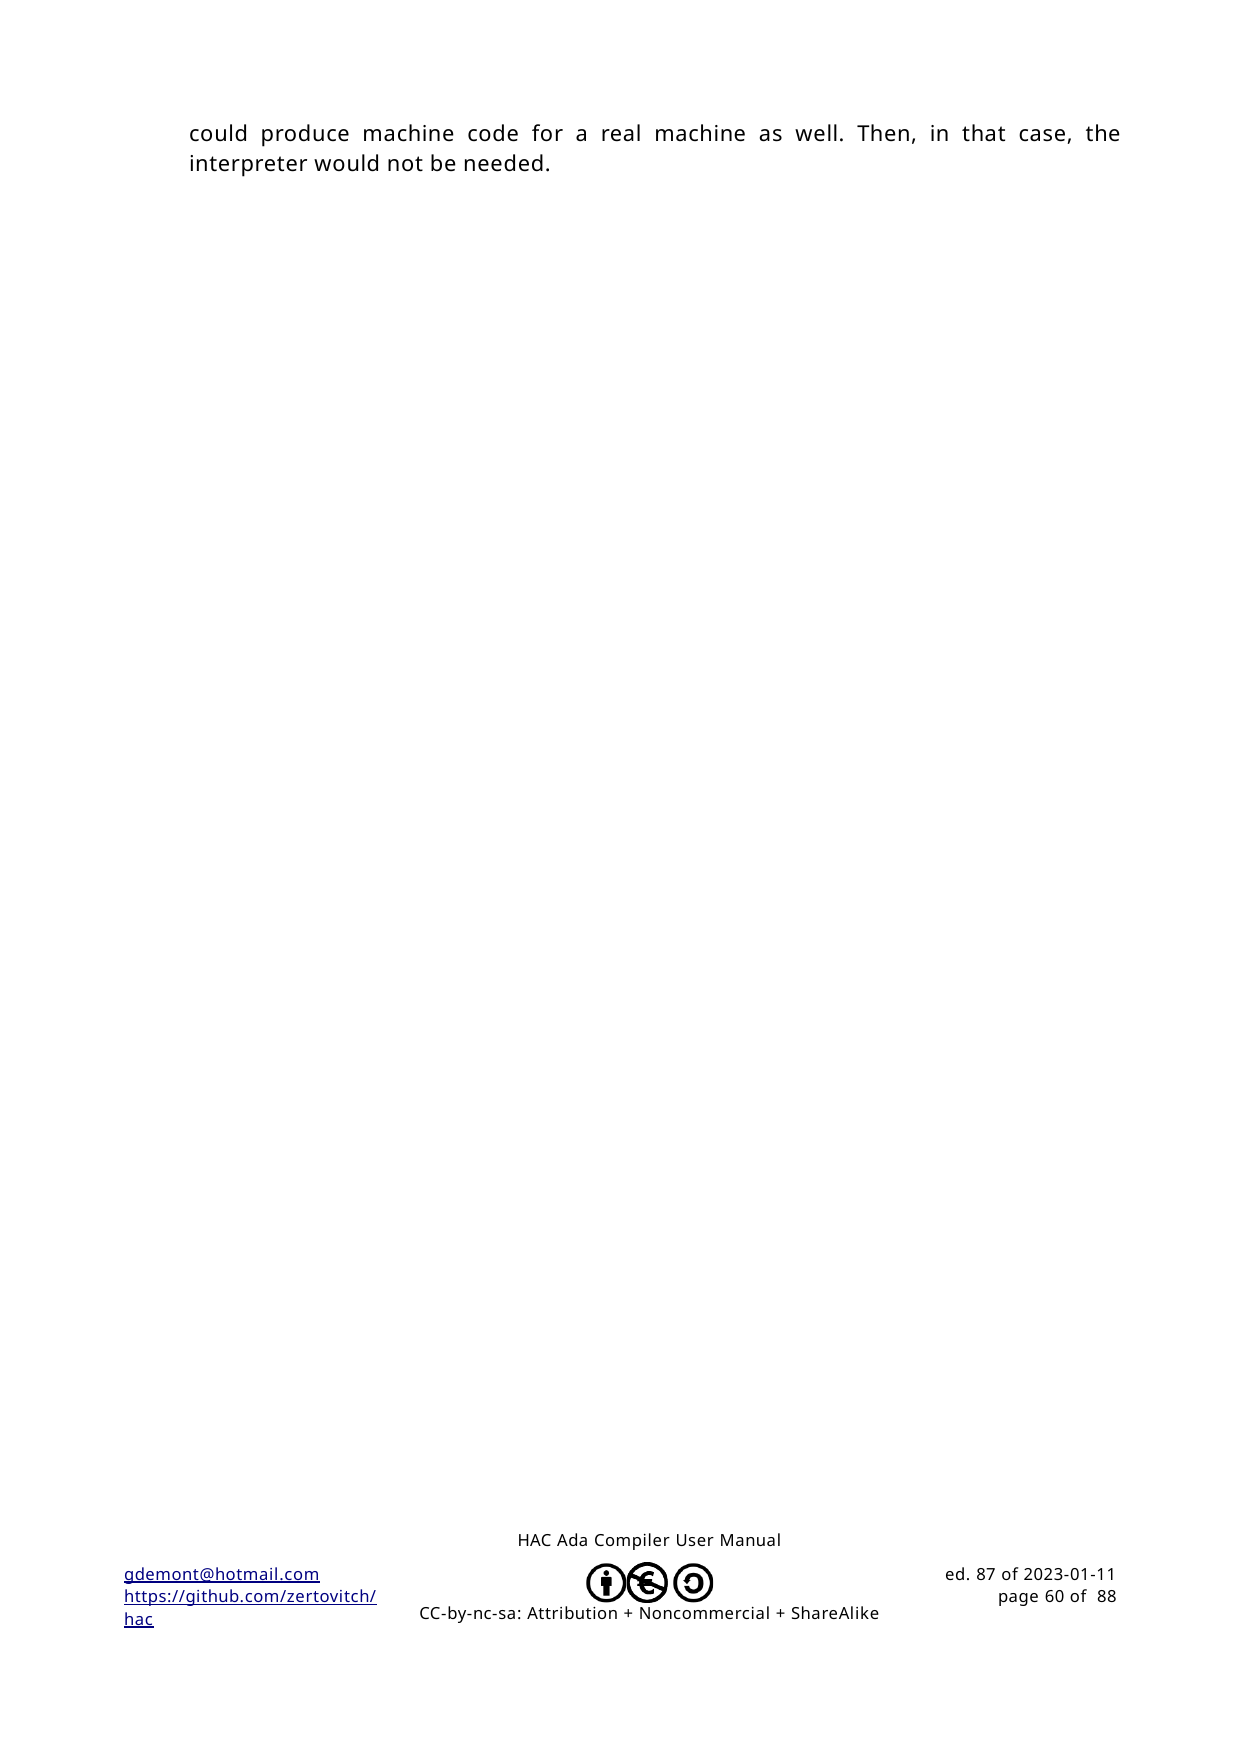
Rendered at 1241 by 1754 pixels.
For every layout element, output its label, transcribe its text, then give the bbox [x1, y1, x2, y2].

text could produce machine code for a real machine as well. Then, in that case, the interpreter would not be needed. [189, 118, 1122, 178]
picture [585, 1562, 668, 1603]
picture [672, 1562, 714, 1603]
